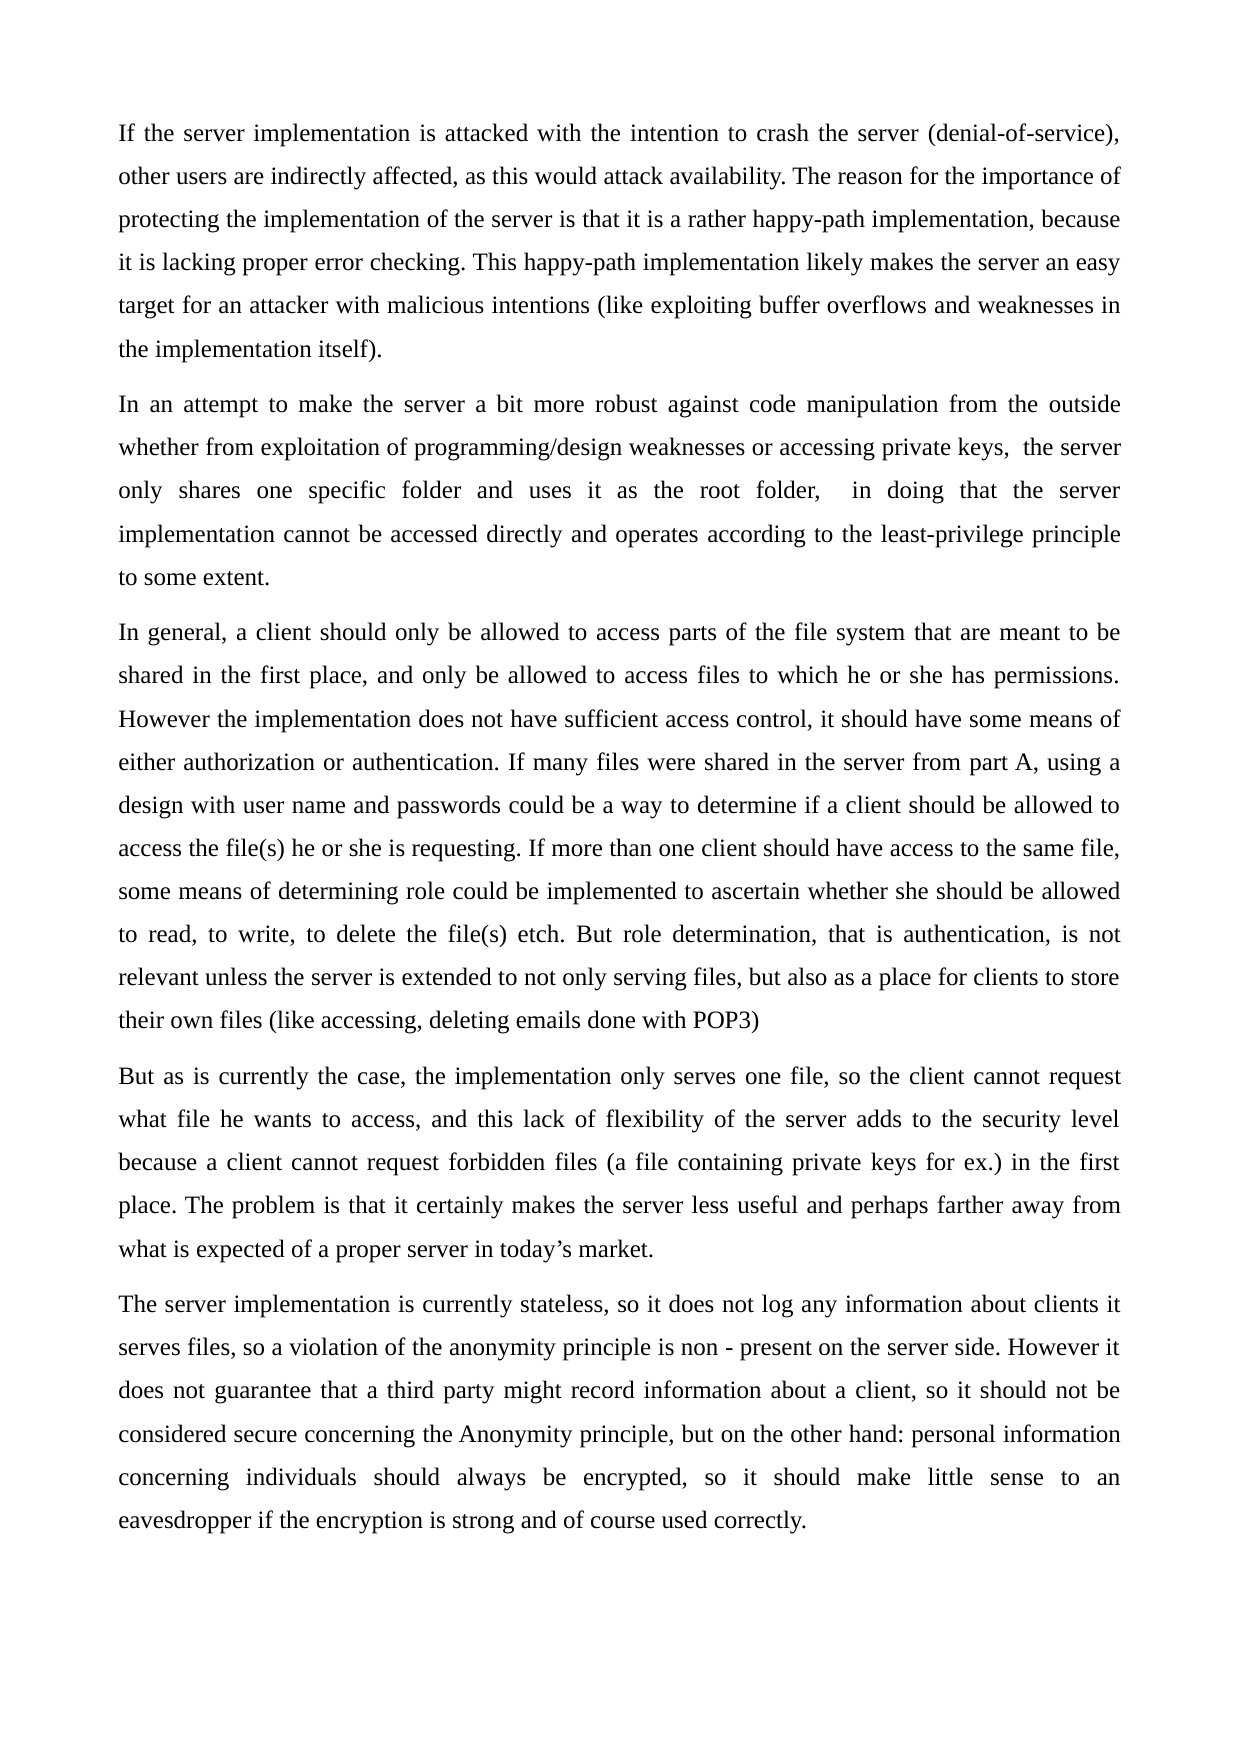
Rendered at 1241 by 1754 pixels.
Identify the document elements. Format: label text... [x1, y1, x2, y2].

text The server implementation is currently stateless, so it does not log any information about clients it serves files, so a violation of the anonymity principle is non - present on the server side. However it does not guarantee that a third party might record information about a client, so it should not be considered secure concerning the Anonymity principle, but on the other hand: personal information concerning individuals should always be encrypted, so it should make little sense to an eavesdropper if the encryption is strong and of course used correctly. [118, 1289, 1122, 1534]
text But as is currently the case, the implementation only serves one file, so the client cannot request what file he wants to access, and this lack of flexibility of the server adds to the security level because a client cannot request forbidden files (a file containing private keys for ex.) in the first place. The problem is that it certainly makes the server less useful and perhaps farther away from what is expected of a proper server in today’s market. [118, 1061, 1122, 1262]
text If the server implementation is attacked with the intention to crash the server (denial-of-service), other users are indirectly affected, as this would attack availability. The reason for the importance of protecting the implementation of the server is that it is a rather happy-path implementation, because it is lacking proper error checking. This happy-path implementation likely makes the server an easy target for an attacker with malicious intentions (like exploiting buffer overflows and weaknesses in the implementation itself). [118, 118, 1122, 362]
text In general, a client should only be allowed to access parts of the file system that are meant to be shared in the first place, and only be allowed to access files to which he or she has permissions. However the implementation does not have sufficient access control, it should have some means of either authorization or authentication. If many files were shared in the server from part A, using a design with user name and passwords could be a way to determine if a client should be allowed to access the file(s) he or she is requesting. If more than one client should have access to the same file, some means of determining role could be implemented to ascertain whether she should be allowed to read, to write, to delete the file(s) etch. But role determination, that is authentication, is not relevant unless the server is extended to not only serving files, but also as a place for clients to store their own files (like accessing, deleting emails done with POP3) [118, 617, 1122, 1034]
text In an attempt to make the server a bit more robust against code manipulation from the outside whether from exploitation of programming/design weaknesses or accessing private keys, the server only shares one specific folder and uses it as the root folder, in doing that the server implementation cannot be accessed directly and operates according to the least-privilege principle to some extent. [118, 389, 1122, 591]
